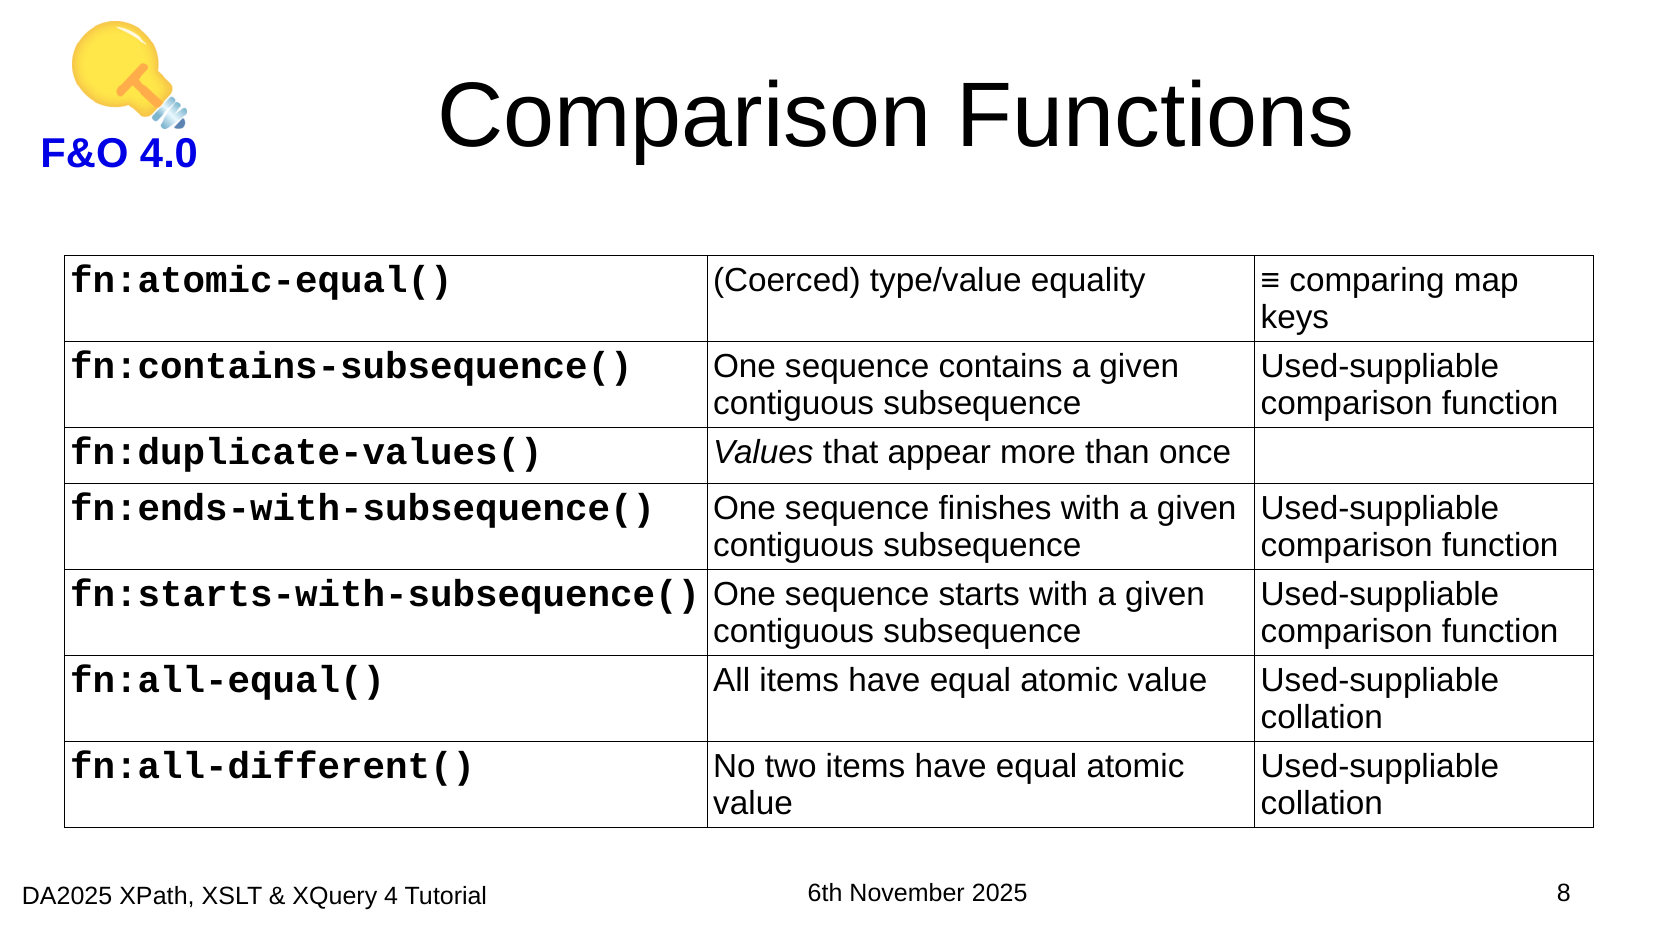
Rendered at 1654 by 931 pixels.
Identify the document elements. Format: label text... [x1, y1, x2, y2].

table_cell Values that appear more than once [708, 428, 1254, 483]
table_cell fn:all-different() [65, 742, 707, 827]
table_header (Coerced) type/value equality [708, 256, 1254, 341]
table_cell Used-suppliable collation [1255, 742, 1593, 827]
table_cell fn:all-equal() [65, 656, 707, 741]
table_cell Used-suppliable comparison function [1255, 484, 1593, 569]
table_cell No two items have equal atomic value [708, 742, 1254, 827]
table_cell fn:contains-subsequence() [65, 342, 707, 427]
table_cell Used-suppliable collation [1255, 656, 1593, 741]
table_cell Used-suppliable comparison function [1255, 342, 1593, 427]
table_cell One sequence contains a given contiguous subsequence [708, 342, 1254, 427]
table_cell One sequence finishes with a given contiguous subsequence [708, 484, 1254, 569]
table_cell fn:duplicate-values() [65, 428, 707, 483]
table_cell fn:ends-with-subsequence() [65, 484, 707, 569]
table_header fn:atomic-equal() [65, 256, 707, 341]
table_cell [1255, 428, 1593, 483]
table_cell One sequence starts with a given contiguous subsequence [708, 570, 1254, 655]
table_cell Used-suppliable comparison function [1255, 570, 1593, 655]
table_cell All items have equal atomic value [708, 656, 1254, 741]
picture [72, 21, 187, 129]
table_header ≡ comparing map keys [1255, 256, 1593, 341]
title Comparison Functions [222, 37, 1571, 193]
table_cell fn:starts-with-subsequence() [65, 570, 707, 655]
